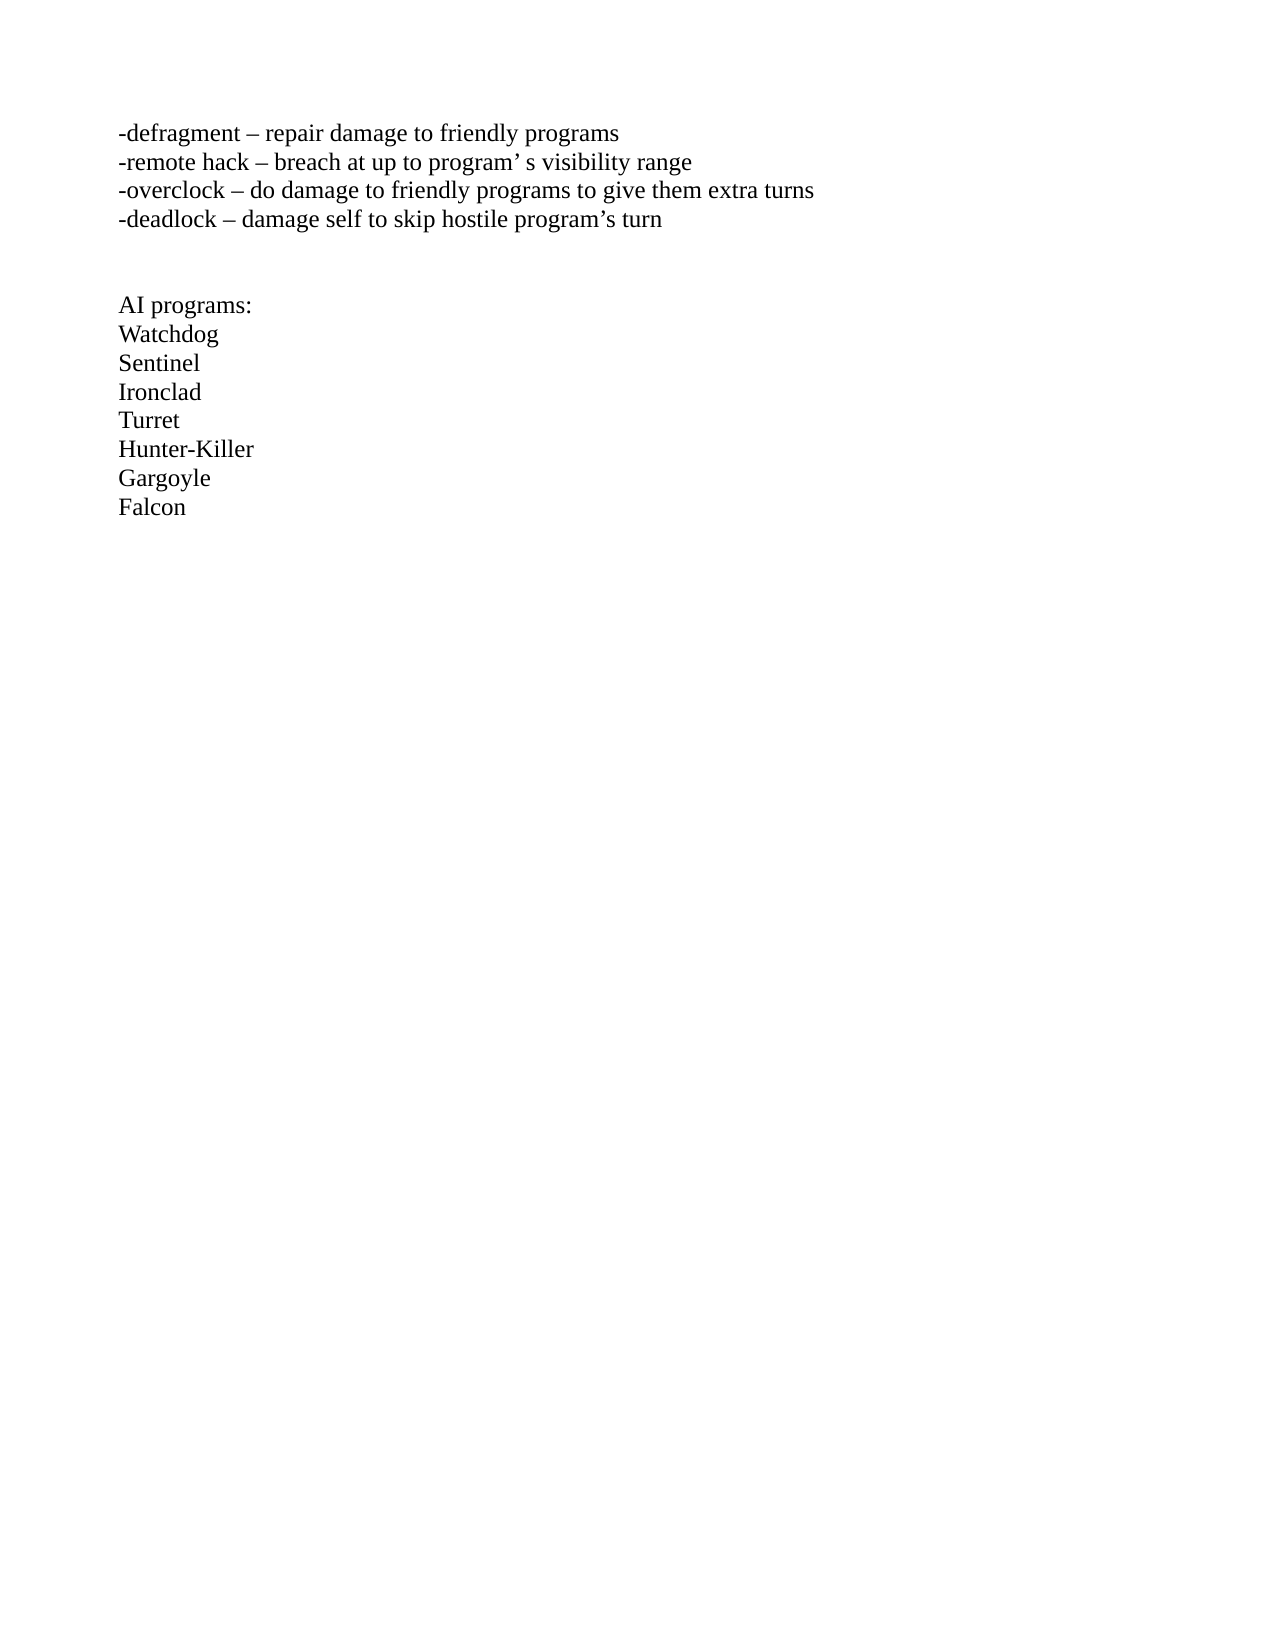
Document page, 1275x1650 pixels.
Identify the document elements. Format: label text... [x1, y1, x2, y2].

text Gargoyle [118, 463, 1157, 492]
text Sentinel [118, 348, 1157, 377]
text -overclock – do damage to friendly programs to give them extra turns [118, 176, 1157, 204]
text Watchdog [118, 319, 1157, 348]
text Hunter-Killer [118, 434, 1157, 463]
text Turret [118, 406, 1157, 434]
text -defragment – repair damage to friendly programs [118, 118, 1157, 147]
text -deadlock – damage self to skip hostile program’s turn [118, 204, 1157, 233]
text Ironclad [118, 377, 1157, 406]
text -remote hack – breach at up to program’ s visibility range [118, 147, 1157, 176]
text AI programs: [118, 291, 1157, 319]
text Falcon [118, 492, 1157, 521]
